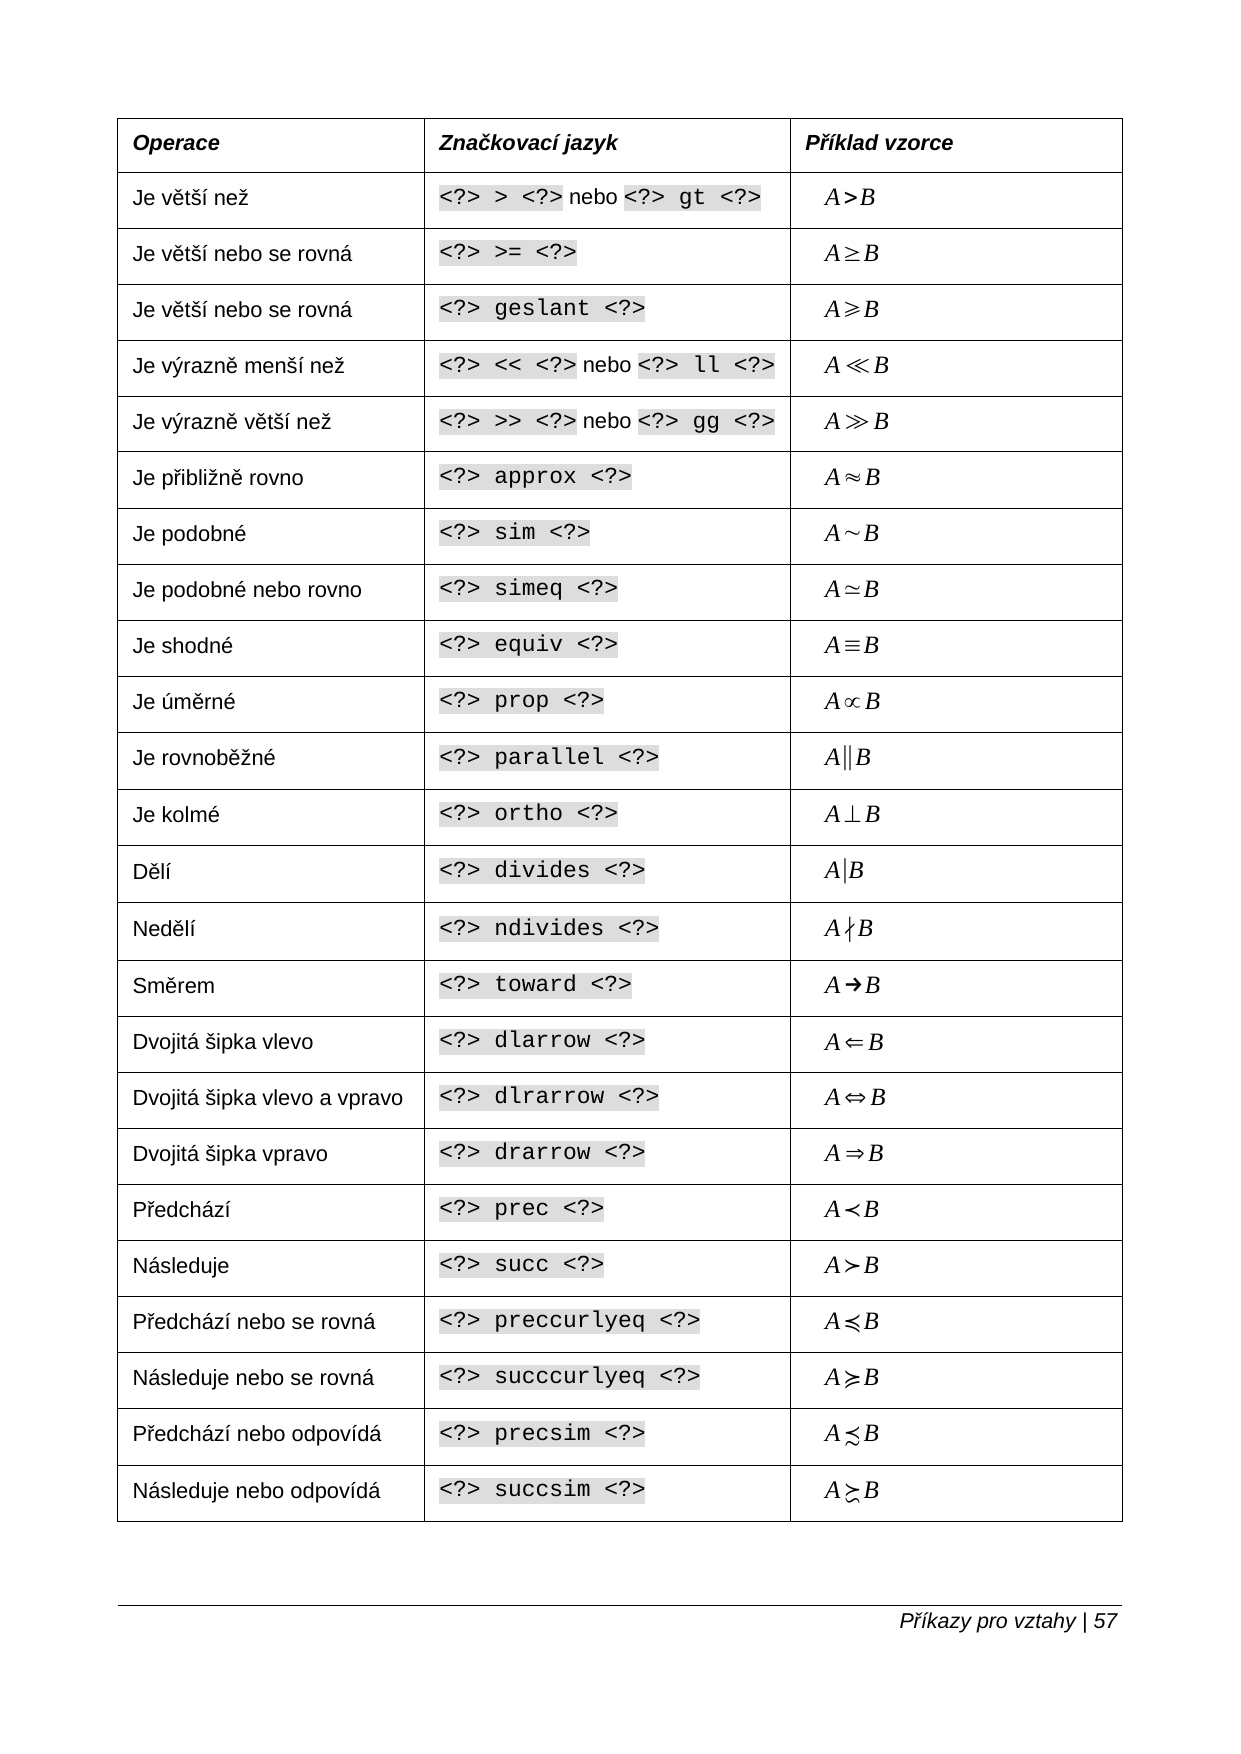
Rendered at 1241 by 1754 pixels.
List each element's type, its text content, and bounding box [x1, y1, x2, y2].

table_cell [791, 733, 1122, 789]
table_cell Předchází nebo odpovídá [118, 1409, 424, 1464]
table_cell Dělí [118, 846, 424, 902]
table_header Značkovací jazyk [425, 119, 790, 172]
table_cell <?> dlarrow <?> [425, 1017, 790, 1072]
table_cell Je výrazně menší než [118, 341, 424, 396]
table_cell Je větší nebo se rovná [118, 285, 424, 339]
table_cell <?> ndivides <?> [425, 903, 790, 960]
table_cell [791, 677, 1122, 732]
table_cell Následuje [118, 1241, 424, 1296]
table_cell Je větší nebo se rovná [118, 229, 424, 284]
table_cell Dvojitá šipka vpravo [118, 1129, 424, 1184]
table_cell <?> preccurlyeq <?> [425, 1297, 790, 1352]
table_cell <?> ortho <?> [425, 790, 790, 845]
table_cell Je rovnoběžné [118, 733, 424, 789]
table_cell [791, 1017, 1122, 1072]
table_cell <?> divides <?> [425, 846, 790, 902]
table_cell <?> sim <?> [425, 509, 790, 563]
table_cell [791, 1466, 1122, 1521]
table_cell <?> precsim <?> [425, 1409, 790, 1464]
table_cell <?> << <?> nebo <?> ll <?> [425, 341, 790, 396]
table_cell <?> toward <?> [425, 961, 790, 1016]
table_header Příklad vzorce [791, 119, 1122, 172]
table_cell Následuje nebo se rovná [118, 1353, 424, 1408]
table_cell Je kolmé [118, 790, 424, 845]
table_cell [791, 285, 1122, 339]
table_cell Je přibližně rovno [118, 452, 424, 507]
table_cell [791, 229, 1122, 284]
table_cell <?> prec <?> [425, 1185, 790, 1240]
table_cell <?> geslant <?> [425, 285, 790, 339]
table_cell [791, 1409, 1122, 1464]
table_cell [791, 846, 1122, 902]
table_cell <?> equiv <?> [425, 621, 790, 676]
table_cell <?> approx <?> [425, 452, 790, 507]
table_cell [791, 1241, 1122, 1296]
table_cell <?> prop <?> [425, 677, 790, 732]
table_cell <?> dlrarrow <?> [425, 1073, 790, 1128]
table_cell Je shodné [118, 621, 424, 676]
table_cell <?> >> <?> nebo <?> gg <?> [425, 397, 790, 451]
table_cell Předchází [118, 1185, 424, 1240]
table_cell Nedělí [118, 903, 424, 960]
table_cell Dvojitá šipka vlevo [118, 1017, 424, 1072]
table_cell Je větší než [118, 173, 424, 228]
table_cell <?> drarrow <?> [425, 1129, 790, 1184]
table_cell [791, 452, 1122, 507]
table_cell <?> succ <?> [425, 1241, 790, 1296]
table_cell Je výrazně větší než [118, 397, 424, 451]
table_cell [791, 1129, 1122, 1184]
table_cell Dvojitá šipka vlevo a vpravo [118, 1073, 424, 1128]
table_cell Následuje nebo odpovídá [118, 1466, 424, 1521]
table_cell [791, 1185, 1122, 1240]
table_cell <?> > <?> nebo <?> gt <?> [425, 173, 790, 228]
table_cell [791, 903, 1122, 960]
table_cell [791, 173, 1122, 228]
table_cell <?> >= <?> [425, 229, 790, 284]
table_cell Je podobné nebo rovno [118, 565, 424, 619]
table_cell Směrem [118, 961, 424, 1016]
table_cell [791, 1353, 1122, 1408]
table_cell Předchází nebo se rovná [118, 1297, 424, 1352]
table_header Operace [118, 119, 424, 172]
table_cell [791, 509, 1122, 563]
table_cell <?> succcurlyeq <?> [425, 1353, 790, 1408]
table_cell Je úměrné [118, 677, 424, 732]
table_cell [791, 565, 1122, 619]
table_cell [791, 790, 1122, 845]
table_cell <?> succsim <?> [425, 1466, 790, 1521]
table_cell [791, 1297, 1122, 1352]
table_cell [791, 961, 1122, 1016]
table_cell [791, 621, 1122, 676]
table_cell [791, 397, 1122, 451]
table_cell [791, 1073, 1122, 1128]
table_cell [791, 341, 1122, 396]
table_cell <?> parallel <?> [425, 733, 790, 789]
table_cell Je podobné [118, 509, 424, 563]
table_cell <?> simeq <?> [425, 565, 790, 619]
